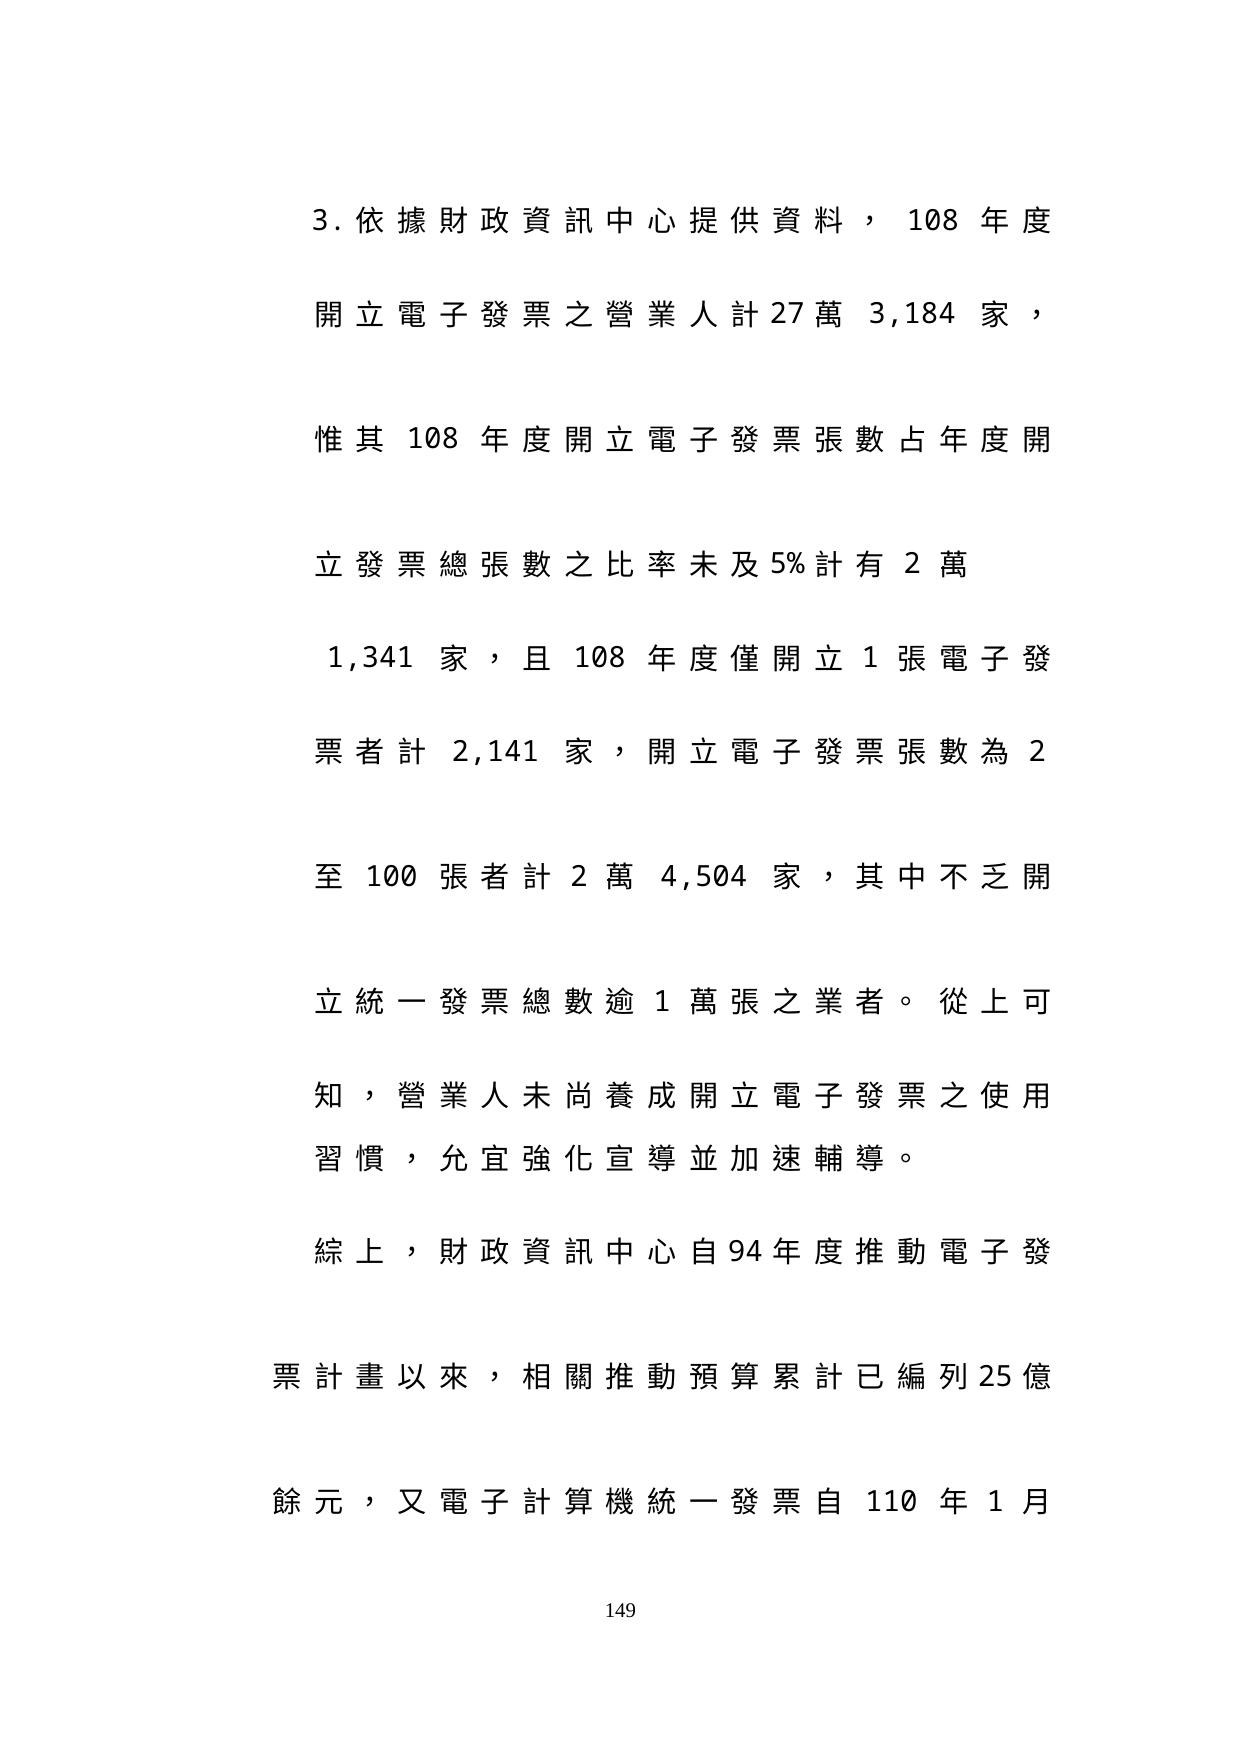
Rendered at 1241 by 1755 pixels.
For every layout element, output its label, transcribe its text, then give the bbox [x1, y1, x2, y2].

text 綜上，財政資訊中心自94年度推動電子發票計畫以來，相關推動預算累計已編列25億餘元，又電子計算機統一發票自110年1月 [242, 1177, 1058, 1552]
text 3.依據財政資訊中心提供資料，108年度開立電子發票之營業人計27萬3,184家，惟其108年度開立電子發票張數占年度開立發票總張數之比率未及5%計有2萬1,341家，且108年度僅開立1張電子發票者計2,141家，開立電子發票張數為2至100張者計2萬4,504家，其中不乏開立統一發票總數逾1萬張之業者。從上可知，營業人未尚養成開立電子發票之使用習慣，允宜強化宣導並加速輔導。 [271, 177, 1058, 1177]
